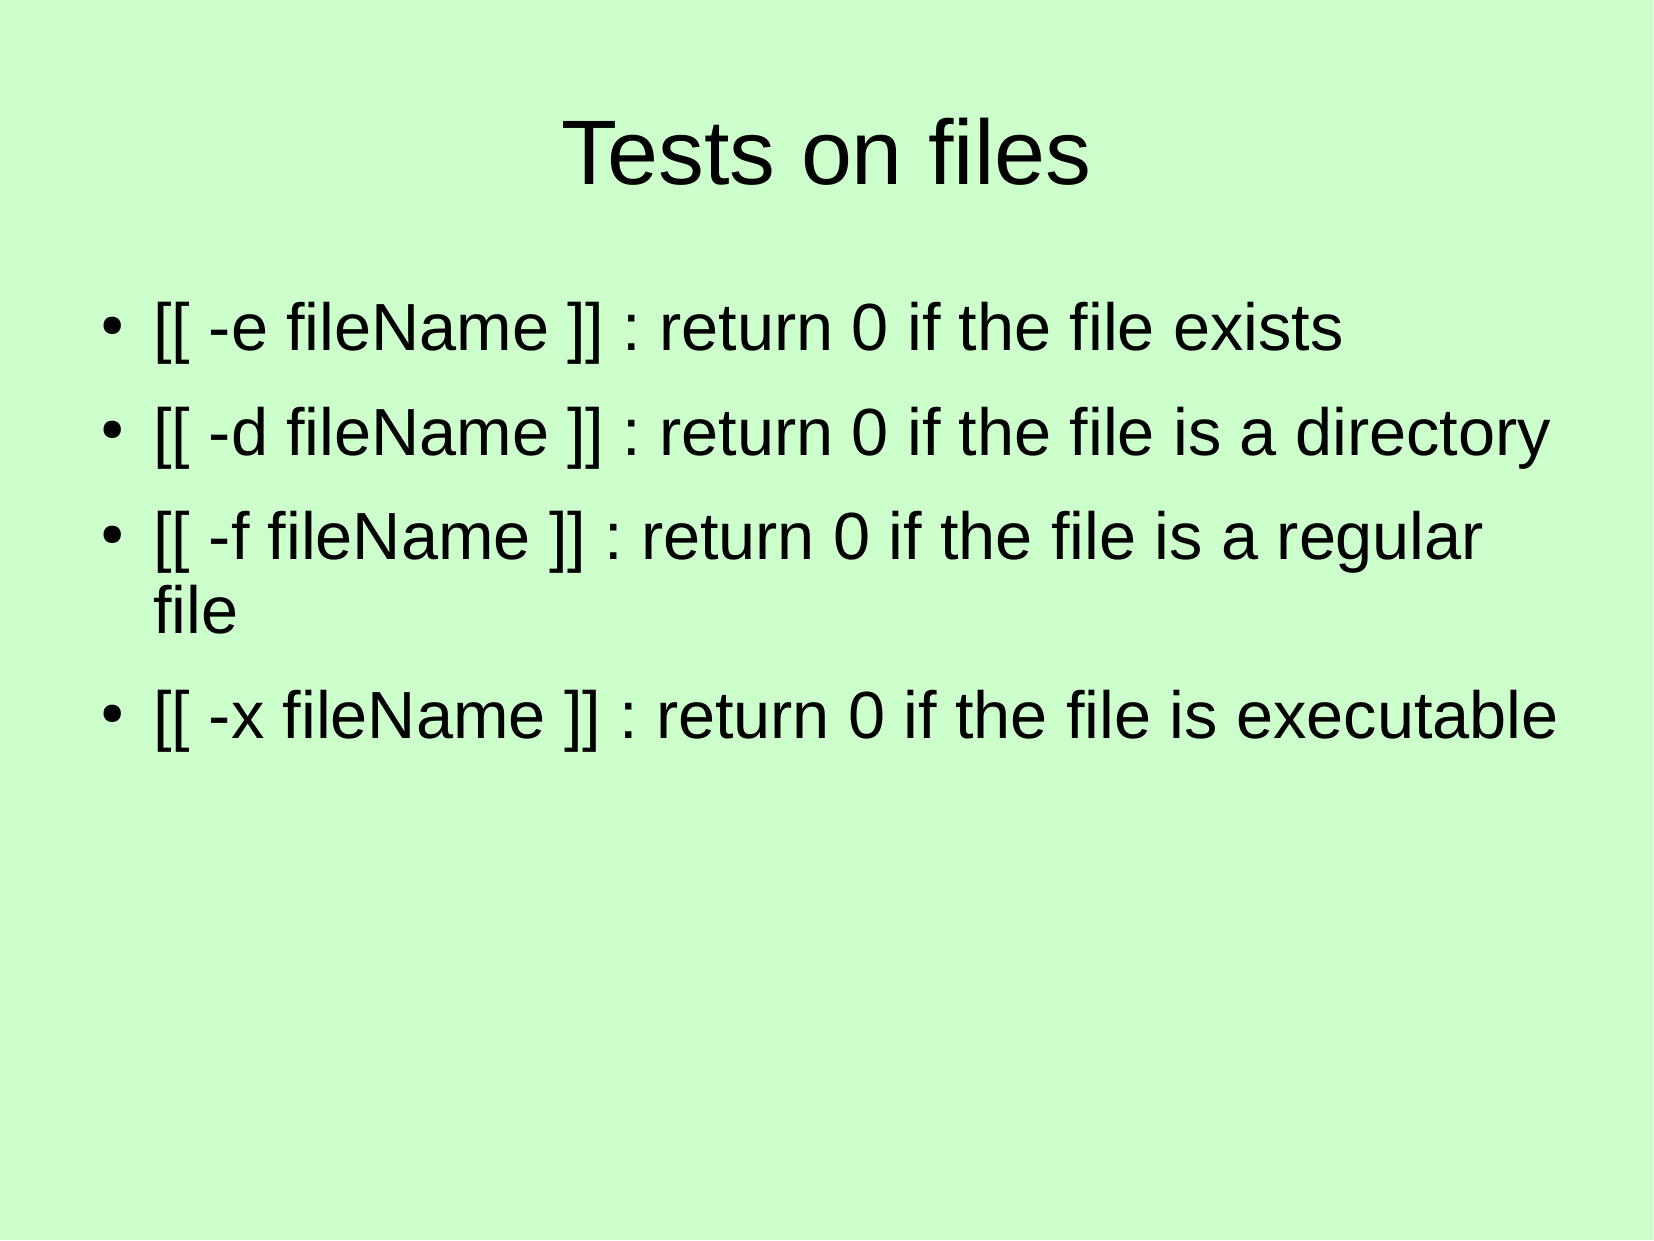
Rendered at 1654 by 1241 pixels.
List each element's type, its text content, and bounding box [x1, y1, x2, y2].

title Tests on files [82, 49, 1571, 257]
list [[ -e fileName ]] : return 0 if the file exists [[ -d fileName ]] : return 0 if the file is a directory [[ -f fileName ]] : return 0 if the file is a regular file [[ -x fileName ]] : return 0 if the file is executable [82, 290, 1571, 1010]
